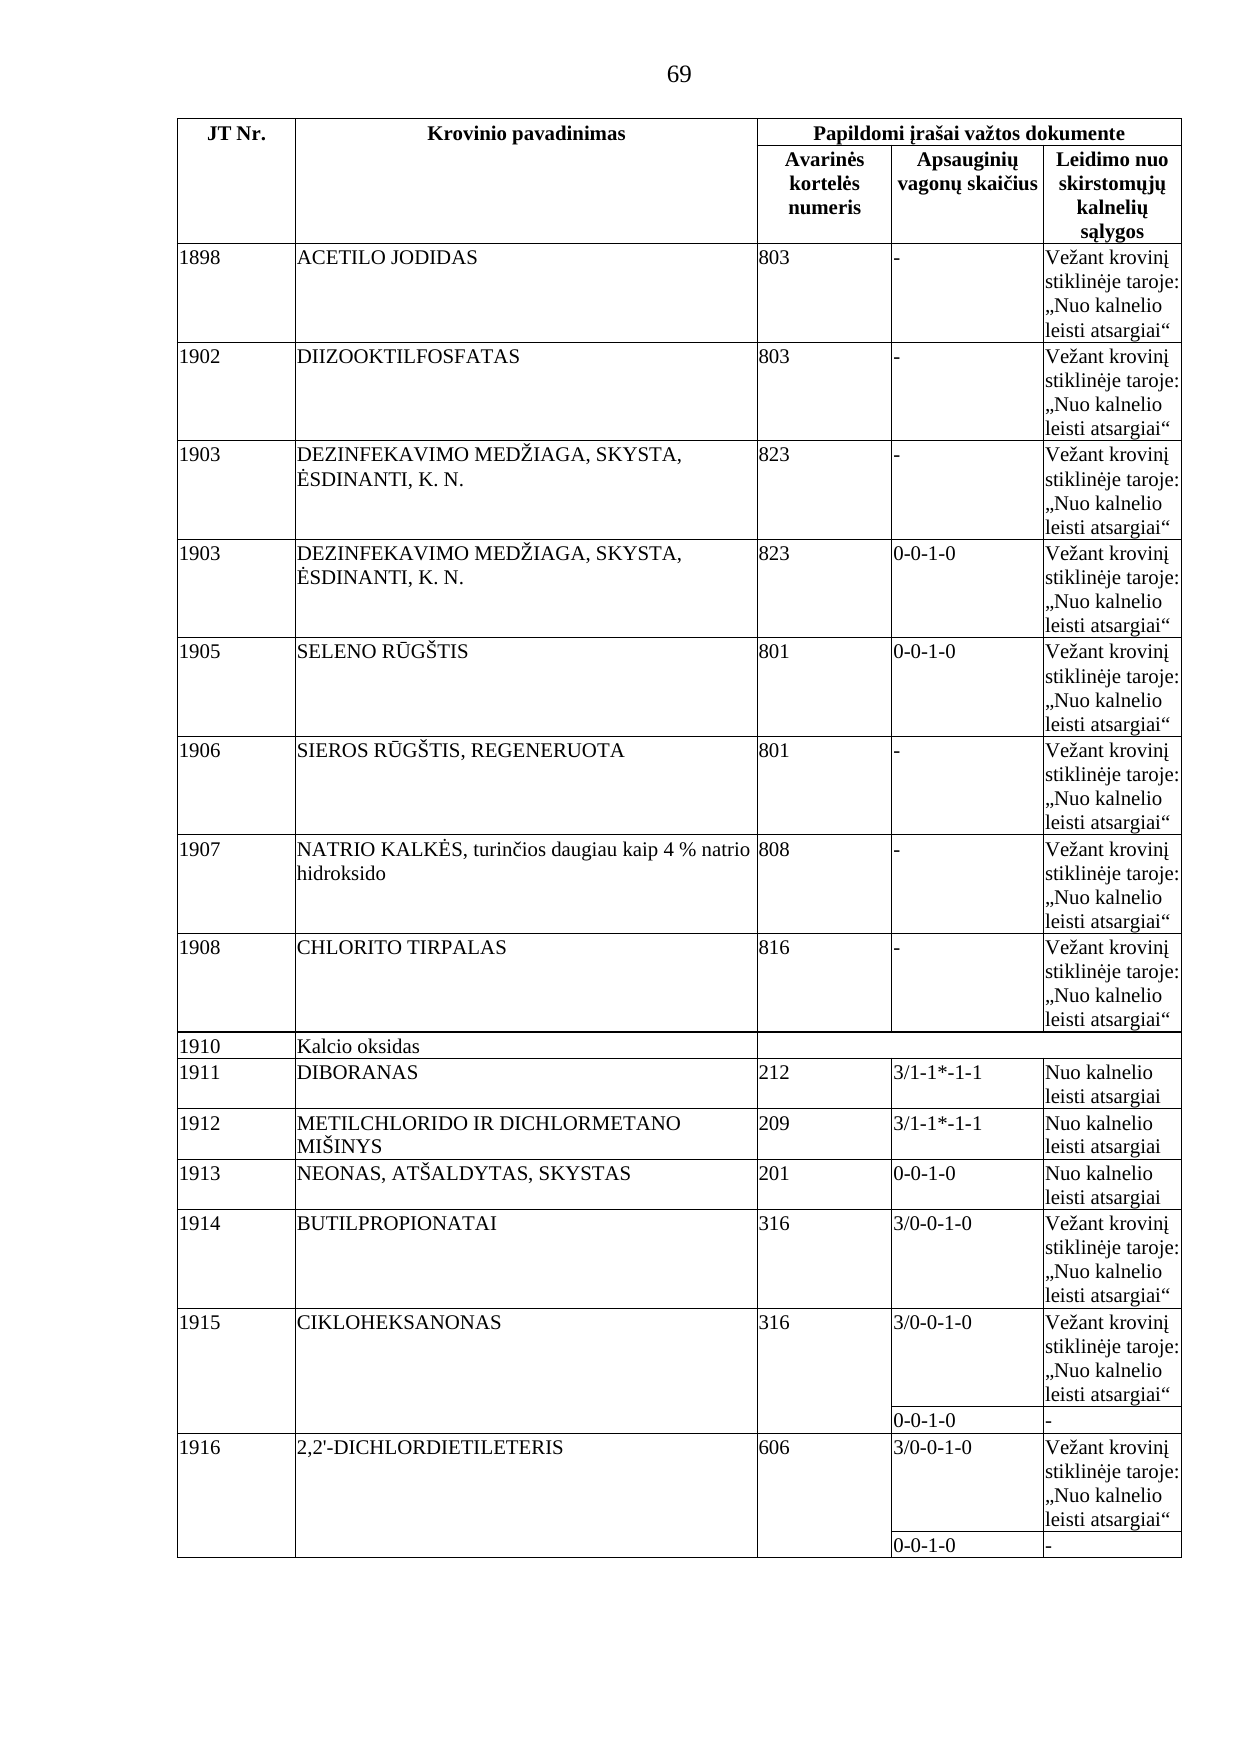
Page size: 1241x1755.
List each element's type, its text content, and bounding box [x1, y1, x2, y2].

table_cell Vežant krovinį stiklinėje taroje: „Nuo kalnelio leisti atsargiai“ [1044, 835, 1181, 933]
table_cell 1915 [178, 1309, 295, 1432]
table_cell - [892, 244, 1043, 342]
table_cell 3/1-1*-1-1 [892, 1059, 1043, 1108]
table_cell 0-0-1-0 [892, 1160, 1043, 1209]
table_cell 1898 [178, 244, 295, 342]
table_cell 3/0-0-1-0 [892, 1309, 1043, 1406]
table_header Krovinio pavadinimas [296, 119, 757, 243]
table_cell 316 [758, 1309, 891, 1432]
table_cell DIBORANAS [296, 1059, 757, 1108]
table_cell - [1044, 1407, 1181, 1432]
table_cell 1910 [178, 1033, 295, 1058]
table_cell Vežant krovinį stiklinėje taroje: „Nuo kalnelio leisti atsargiai“ [1044, 441, 1181, 539]
table_cell - [892, 441, 1043, 539]
table_cell METILCHLORIDO IR DICHLORMETANO MIŠINYS [296, 1109, 757, 1158]
table_cell 1916 [178, 1434, 295, 1557]
table_cell 209 [758, 1109, 891, 1158]
table_cell SIEROS RŪGŠTIS, REGENERUOTA [296, 737, 757, 834]
table_cell 3/1-1*-1-1 [892, 1109, 1043, 1158]
table_cell Vežant krovinį stiklinėje taroje: „Nuo kalnelio leisti atsargiai“ [1044, 638, 1181, 736]
table_cell 1908 [178, 934, 295, 1031]
table_cell Nuo kalnelio leisti atsargiai [1044, 1160, 1181, 1209]
table_cell 1905 [178, 638, 295, 736]
table_cell 823 [758, 441, 891, 539]
table_cell - [892, 737, 1043, 834]
table_cell Vežant krovinį stiklinėje taroje: „Nuo kalnelio leisti atsargiai“ [1044, 934, 1181, 1031]
table_cell DIIZOOKTILFOSFATAS [296, 343, 757, 440]
table_cell DEZINFEKAVIMO MEDŽIAGA, SKYSTA, ĖSDINANTI, K. N. [296, 441, 757, 539]
table_cell - [892, 343, 1043, 440]
table_cell 1906 [178, 737, 295, 834]
table_cell 1903 [178, 540, 295, 637]
table_cell Vežant krovinį stiklinėje taroje: „Nuo kalnelio leisti atsargiai“ [1044, 737, 1181, 834]
table_cell BUTILPROPIONATAI [296, 1210, 757, 1307]
table_cell 1913 [178, 1160, 295, 1209]
table_cell Vežant krovinį stiklinėje taroje: „Nuo kalnelio leisti atsargiai“ [1044, 1434, 1181, 1531]
table_cell 803 [758, 343, 891, 440]
table_cell DEZINFEKAVIMO MEDŽIAGA, SKYSTA, ĖSDINANTI, K. N. [296, 540, 757, 637]
table_cell Vežant krovinį stiklinėje taroje: „Nuo kalnelio leisti atsargiai“ [1044, 1210, 1181, 1307]
table_cell 1912 [178, 1109, 295, 1158]
table_cell ACETILO JODIDAS [296, 244, 757, 342]
table_cell CHLORITO TIRPALAS [296, 934, 757, 1031]
table_cell Avarinės kortelės numeris [758, 146, 891, 243]
table_cell Vežant krovinį stiklinėje taroje: „Nuo kalnelio leisti atsargiai“ [1044, 540, 1181, 637]
table_cell NATRIO KALKĖS, turinčios daugiau kaip 4 % natrio hidroksido [296, 835, 757, 933]
table_cell - [892, 835, 1043, 933]
table_cell Vežant krovinį stiklinėje taroje: „Nuo kalnelio leisti atsargiai“ [1044, 343, 1181, 440]
table_cell Leidimo nuo skirstomųjų kalnelių sąlygos [1044, 146, 1181, 243]
table_header JT Nr. [178, 119, 295, 243]
table_cell 606 [758, 1434, 891, 1557]
table_cell 0-0-1-0 [892, 638, 1043, 736]
table_cell NEONAS, ATŠALDYTAS, SKYSTAS [296, 1160, 757, 1209]
table_cell 316 [758, 1210, 891, 1307]
table_cell 823 [758, 540, 891, 637]
table_cell Nuo kalnelio leisti atsargiai [1044, 1059, 1181, 1108]
table_cell 801 [758, 638, 891, 736]
table_cell 0-0-1-0 [892, 1532, 1043, 1557]
table_cell Apsauginių vagonų skaičius [892, 146, 1043, 243]
table_cell 801 [758, 737, 891, 834]
table_cell SELENO RŪGŠTIS [296, 638, 757, 736]
table_cell 201 [758, 1160, 891, 1209]
table_cell 212 [758, 1059, 891, 1108]
table_cell 803 [758, 244, 891, 342]
table_cell CIKLOHEKSANONAS [296, 1309, 757, 1432]
table_cell 0-0-1-0 [892, 540, 1043, 637]
table_cell 1911 [178, 1059, 295, 1108]
table_cell 1914 [178, 1210, 295, 1307]
table_cell Vežant krovinį stiklinėje taroje: „Nuo kalnelio leisti atsargiai“ [1044, 244, 1181, 342]
table_cell Kalcio oksidas [296, 1033, 757, 1058]
table_cell Vežant krovinį stiklinėje taroje: „Nuo kalnelio leisti atsargiai“ [1044, 1309, 1181, 1406]
table_cell 816 [758, 934, 891, 1031]
table_cell Nuo kalnelio leisti atsargiai [1044, 1109, 1181, 1158]
table_cell - [1044, 1532, 1181, 1557]
table_cell 1903 [178, 441, 295, 539]
table_cell 0-0-1-0 [892, 1407, 1043, 1432]
table_cell 1907 [178, 835, 295, 933]
table_cell 3/0-0-1-0 [892, 1210, 1043, 1307]
table_cell [758, 1033, 1181, 1058]
table_cell 3/0-0-1-0 [892, 1434, 1043, 1531]
table_cell 808 [758, 835, 891, 933]
table_header Papildomi įrašai važtos dokumente [758, 119, 1181, 144]
table_cell - [892, 934, 1043, 1031]
table_cell 1902 [178, 343, 295, 440]
table_cell 2,2'-DICHLORDIETILETERIS [296, 1434, 757, 1557]
